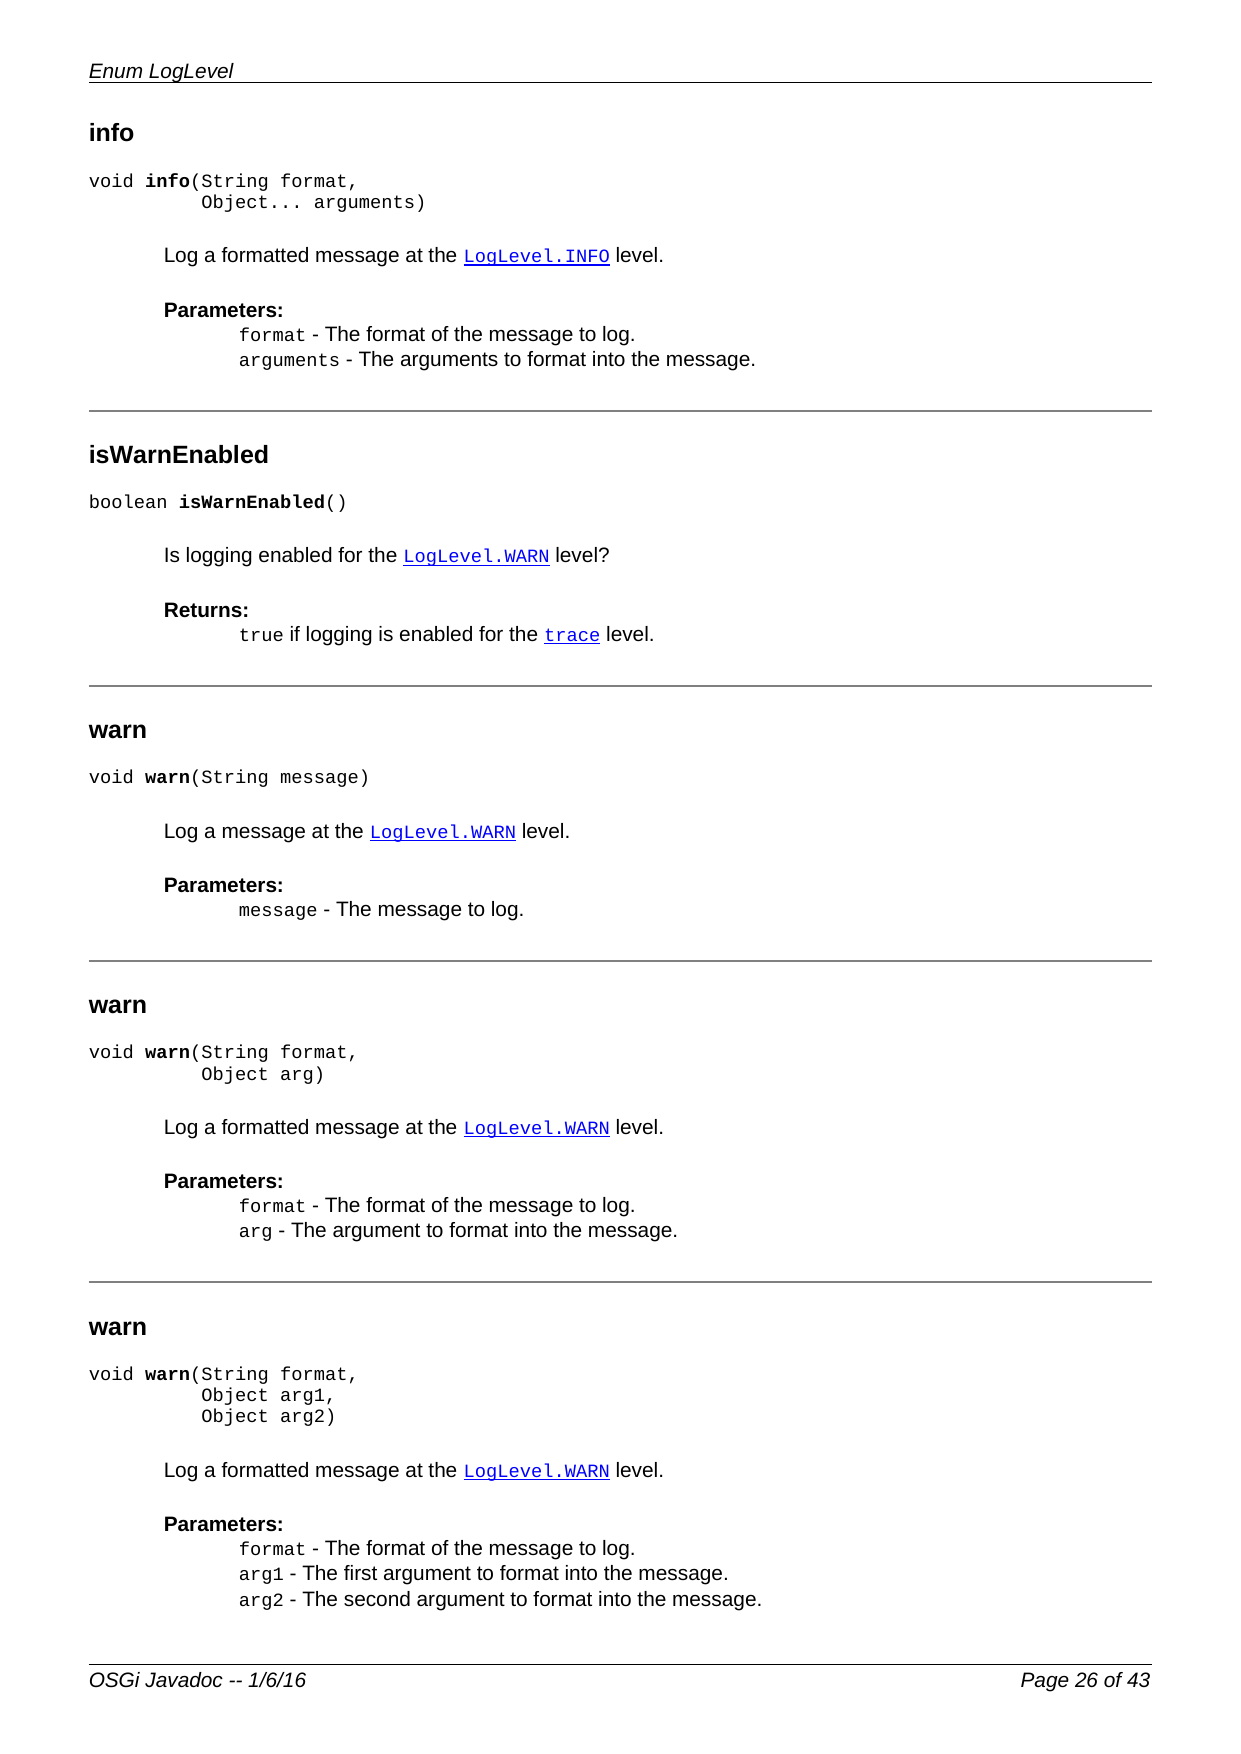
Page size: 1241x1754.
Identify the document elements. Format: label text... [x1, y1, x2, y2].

text arg2 - The second argument to format into the message. [238, 1586, 1152, 1612]
text Log a formatted message at the LogLevel.WARN level. [163, 1458, 1152, 1483]
text message - The message to log. [238, 897, 1152, 922]
text Parameters: [163, 297, 1152, 321]
text Log a formatted message at the LogLevel.WARN level. [163, 1115, 1152, 1140]
text true if logging is enabled for the trace level. [238, 622, 1152, 647]
text Parameters: [163, 873, 1152, 897]
subtitle info [88, 118, 1152, 147]
text void warn(String message) [88, 768, 1152, 789]
text Log a message at the LogLevel.WARN level. [163, 818, 1152, 844]
text boolean isWarnEnabled() [88, 493, 1152, 514]
text void warn(String format, Object arg1, Object arg2) [88, 1365, 1152, 1428]
text Parameters: [163, 1512, 1152, 1536]
subtitle warn [88, 715, 1152, 744]
text Log a formatted message at the LogLevel.INFO level. [163, 243, 1152, 268]
text arg - The argument to format into the message. [238, 1218, 1152, 1243]
text void info(String format, Object... arguments) [88, 171, 1152, 214]
text arg1 - The first argument to format into the message. [238, 1561, 1152, 1586]
text format - The format of the message to log. [238, 321, 1152, 347]
text format - The format of the message to log. [238, 1193, 1152, 1218]
text Parameters: [163, 1169, 1152, 1193]
text format - The format of the message to log. [238, 1536, 1152, 1561]
subtitle isWarnEnabled [88, 440, 1152, 469]
text Is logging enabled for the LogLevel.WARN level? [163, 543, 1152, 568]
text void warn(String format, Object arg) [88, 1043, 1152, 1086]
text arguments - The arguments to format into the message. [238, 347, 1152, 372]
text Returns: [163, 598, 1152, 622]
subtitle warn [88, 990, 1152, 1019]
subtitle warn [88, 1312, 1152, 1341]
